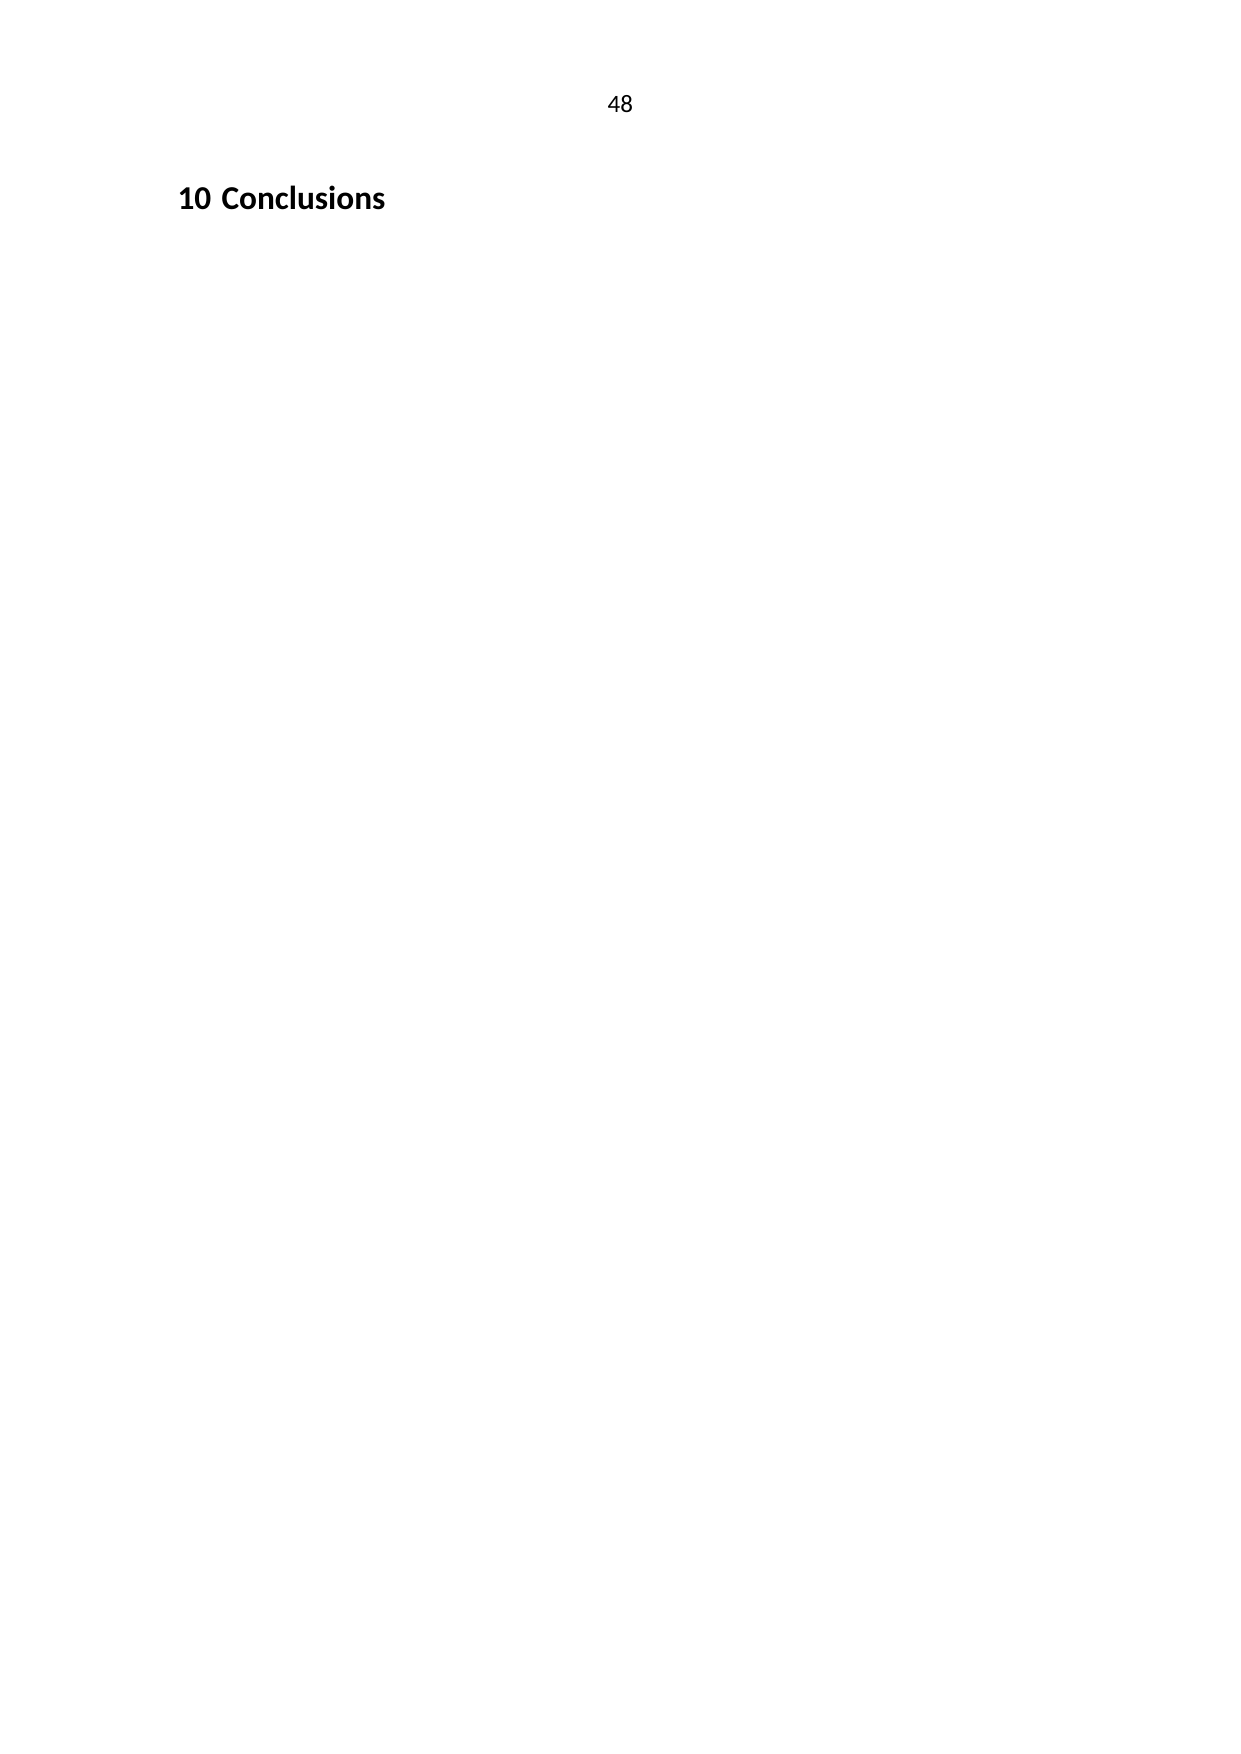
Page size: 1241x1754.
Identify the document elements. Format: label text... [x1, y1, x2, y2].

subtitle Conclusions [177, 177, 1063, 218]
